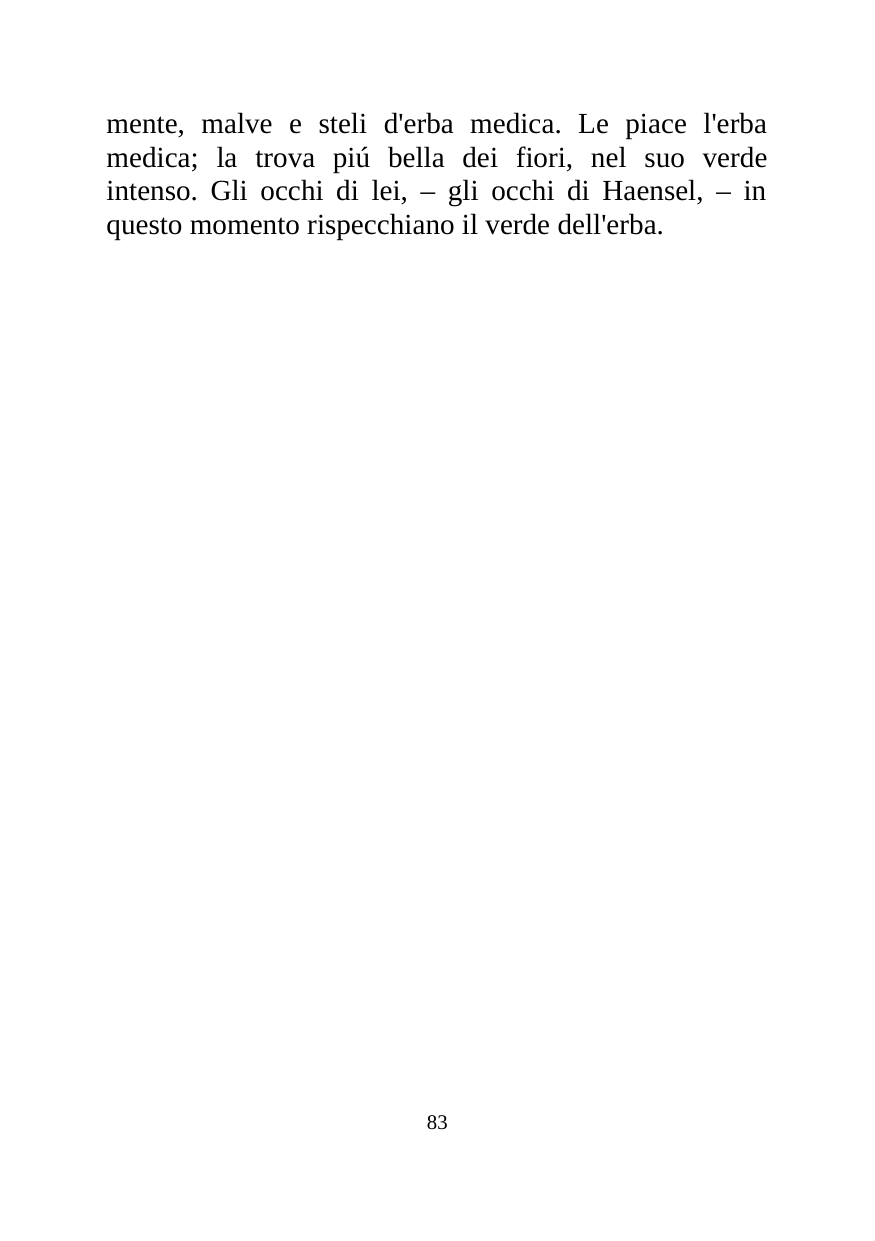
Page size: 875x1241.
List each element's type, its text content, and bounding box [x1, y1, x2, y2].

text mente, malve e steli d'erba medica. Le piace l'erba medica; la trova piú bella dei fiori, nel suo verde intenso. Gli occhi di lei, – gli occhi di Haensel, – in questo momento rispecchiano il verde dell'erba. [106, 106, 768, 240]
